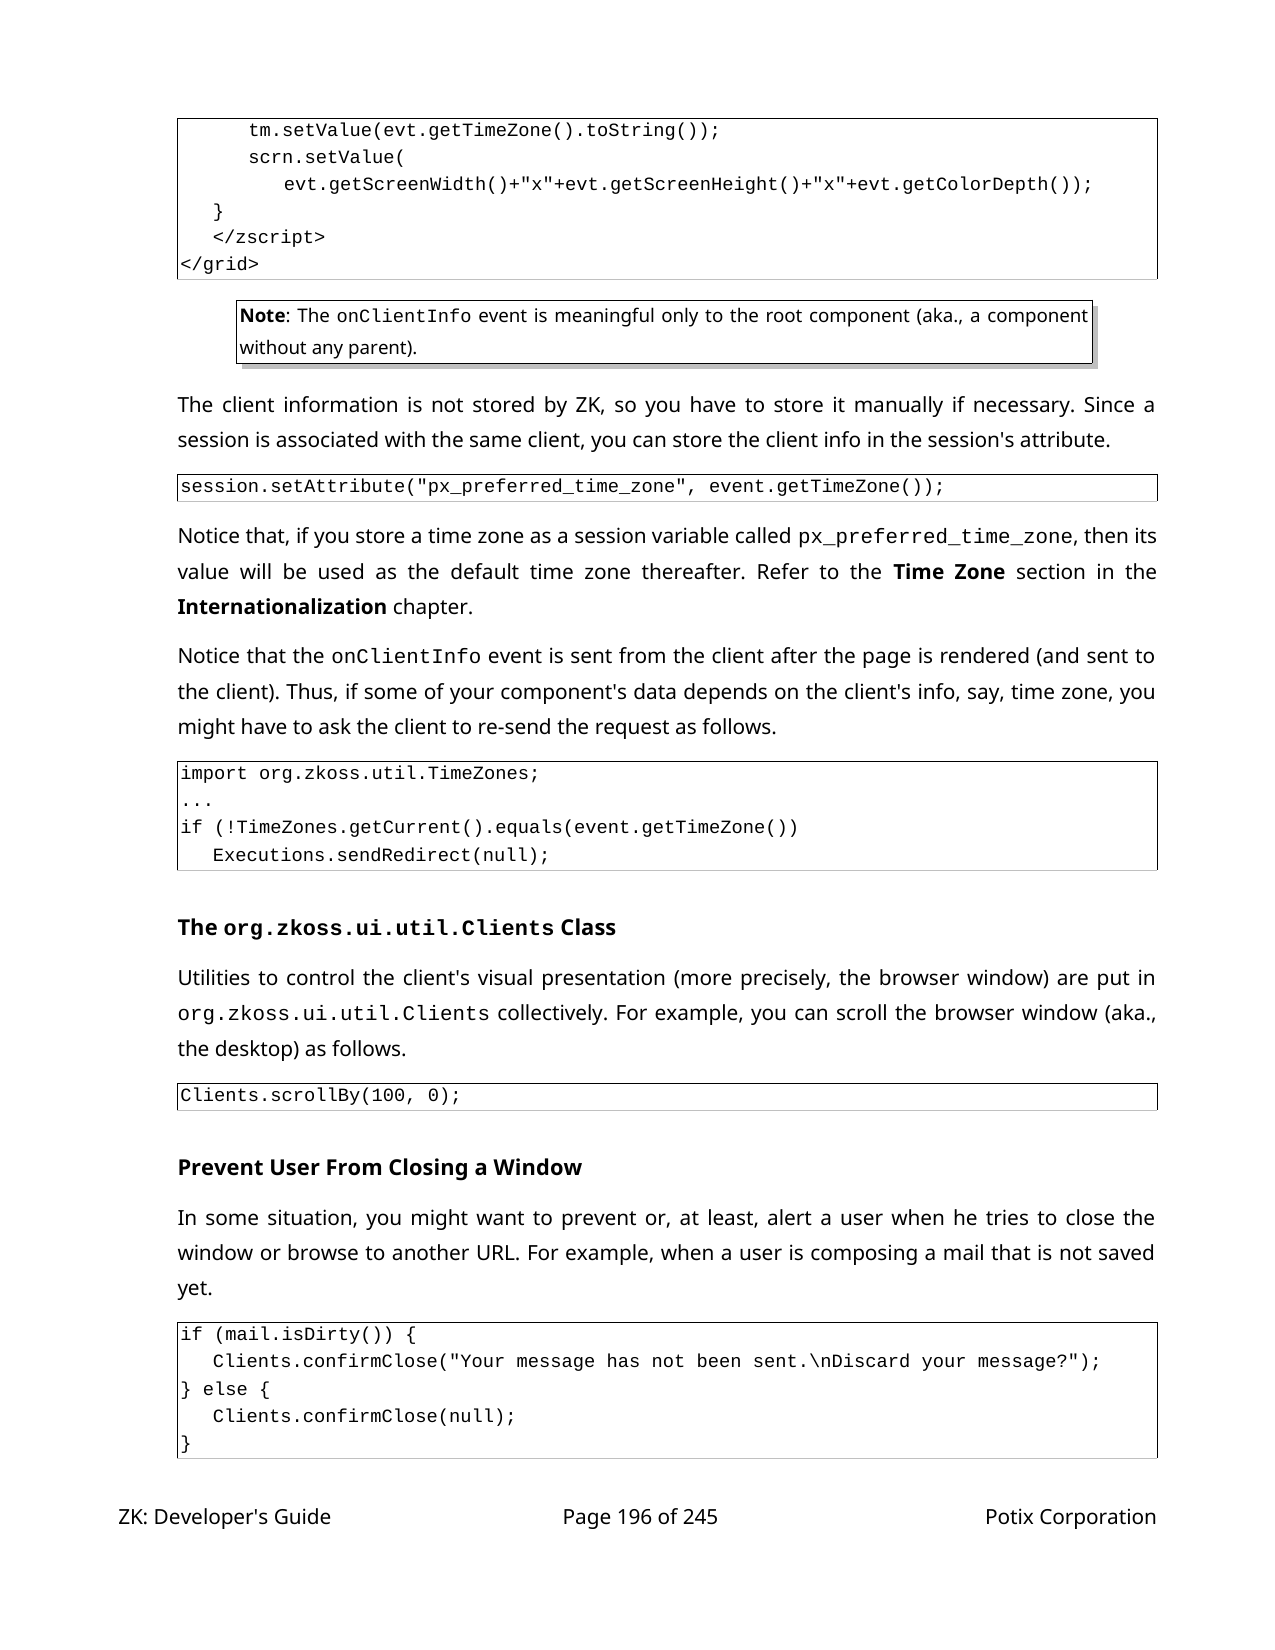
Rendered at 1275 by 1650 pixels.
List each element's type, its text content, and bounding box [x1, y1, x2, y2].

text Clients.scrollBy(100, 0); [178, 1084, 1157, 1110]
text evt.getScreenWidth()+"x"+evt.getScreenHeight()+"x"+evt.getColorDepth()); } </zscript> </grid> [178, 172, 1157, 279]
text Notice that, if you store a time zone as a session variable called px_preferred_time_zone, then its value will be used as the default time zone thereafter. Refer to the Time Zone section in the Internationalization chapter. [177, 522, 1157, 621]
text tm.setValue(evt.getTimeZone().toString()); scrn.setValue( [178, 119, 1157, 169]
text Notice that the onClientInfo event is sent from the client after the page is rendered (and sent to the client). Thus, if some of your component's data depends on the client's info, say, time zone, you might have to ask the client to re-send the request as follows. [177, 641, 1157, 740]
text } [178, 1431, 1157, 1458]
text if (mail.isDirty()) { [178, 1323, 1157, 1346]
text ... [178, 788, 1157, 812]
subtitle Prevent User From Closing a Window [177, 1152, 1157, 1182]
text Executions.sendRedirect(null); [178, 842, 1157, 870]
text if (!TimeZones.getCurrent().equals(event.getTimeZone()) [178, 815, 1157, 839]
text import org.zkoss.util.TimeZones; [178, 762, 1157, 785]
text In some situation, you might want to prevent or, at least, alert a user when he tries to close the window or browse to another URL. For example, when a user is composing a mail that is not saved yet. [177, 1203, 1157, 1302]
text Clients.confirmClose(null); [178, 1404, 1157, 1428]
text } else { [178, 1377, 1157, 1401]
text session.setAttribute("px_preferred_time_zone", event.getTimeZone()); [178, 475, 1157, 501]
text Clients.confirmClose("Your message has not been sent.\nDiscard your message?"); [178, 1349, 1157, 1374]
subtitle The org.zkoss.ui.util.Clients Class [177, 912, 1157, 942]
text Note: The onClientInfo event is meaningful only to the root component (aka., a component without any parent). [237, 301, 1092, 363]
text Utilities to control the client's visual presentation (more precisely, the browser window) are put in org.zkoss.ui.util.Clients collectively. For example, you can scroll the browser window (aka., the desktop) as follows. [177, 963, 1157, 1062]
text The client information is not stored by ZK, so you have to store it manually if necessary. Since a session is associated with the same client, you can store the client info in the session's attribute. [177, 390, 1157, 453]
